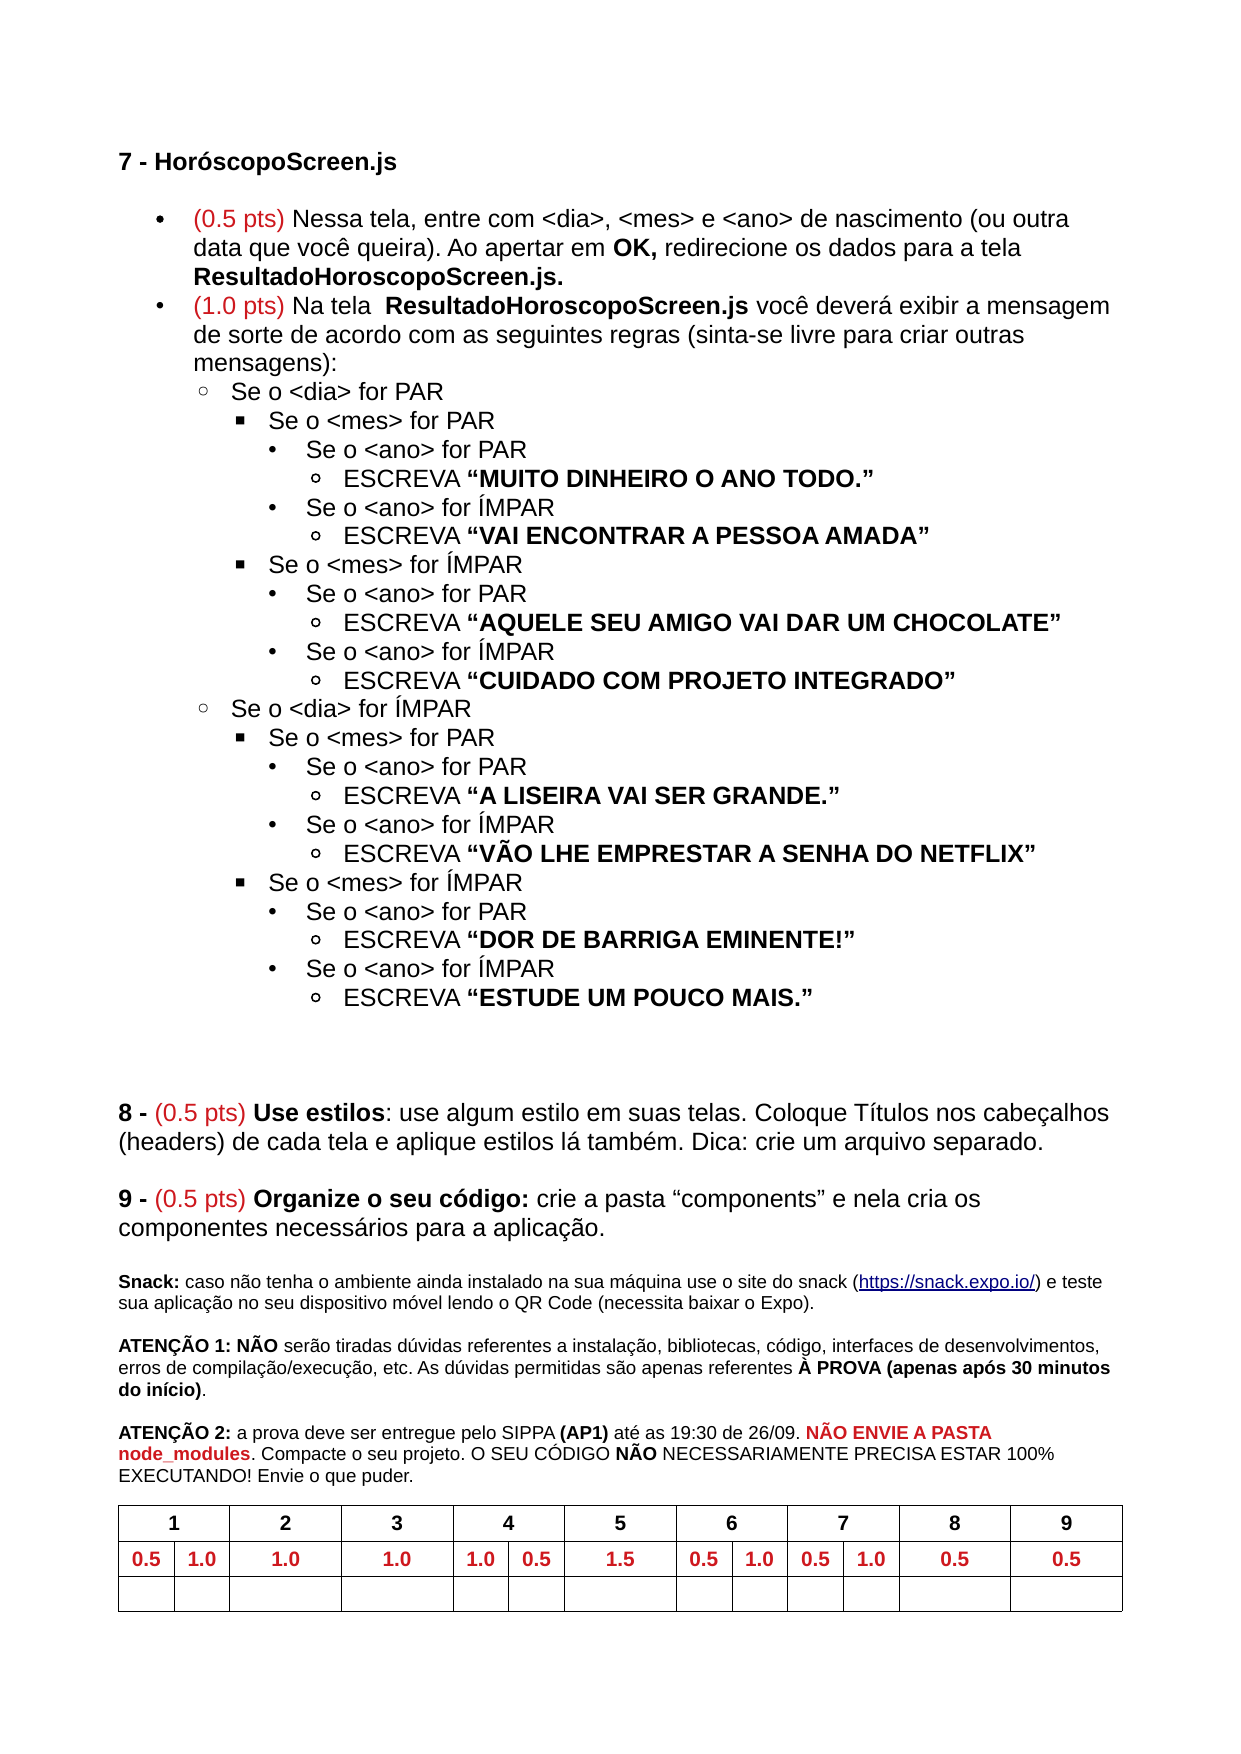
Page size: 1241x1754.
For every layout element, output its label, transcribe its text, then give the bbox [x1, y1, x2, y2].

list Se o <dia> for PAR [193, 377, 1122, 406]
table_cell [788, 1577, 843, 1611]
table_cell [230, 1577, 341, 1611]
list Se o <ano> for ÍMPAR [268, 637, 1122, 666]
table_cell [677, 1577, 732, 1611]
text 7 - HoróscopoScreen.js [118, 147, 1122, 176]
table_cell [1011, 1577, 1122, 1611]
table_header 9 [1011, 1506, 1122, 1541]
table_cell 0.5 [677, 1542, 732, 1576]
table_cell [844, 1577, 899, 1611]
list (0.5 pts) Nessa tela, entre com <dia>, <mes> e <ano> de nascimento (ou outra data que você queira). Ao apertar em OK, redirecione os dados para a tela ResultadoHoroscopoScreen.js. [156, 204, 1122, 291]
list Se o <ano> for PAR [268, 896, 1122, 925]
list Se o <mes> for ÍMPAR [231, 868, 1122, 896]
table_cell 1.0 [175, 1542, 229, 1576]
list ESCREVA “VAI ENCONTRAR A PESSOA AMADA” [306, 521, 1122, 550]
table_cell [342, 1577, 453, 1611]
list Se o <ano> for PAR [268, 579, 1122, 608]
text 9 - (0.5 pts) Organize o seu código: crie a pasta “components” e nela cria os componentes necessários para a aplicação. [118, 1184, 1122, 1242]
list ESCREVA “VÃO LHE EMPRESTAR A SENHA DO NETFLIX” [306, 839, 1122, 868]
table_cell [900, 1577, 1010, 1611]
table_cell 1.0 [342, 1542, 453, 1576]
list Se o <mes> for PAR [231, 406, 1122, 435]
list Se o <mes> for ÍMPAR [231, 550, 1122, 579]
list ESCREVA “CUIDADO COM PROJETO INTEGRADO” [306, 666, 1122, 694]
table_cell [733, 1577, 787, 1611]
table_cell [565, 1577, 676, 1611]
table_cell [509, 1577, 564, 1611]
list ESCREVA “AQUELE SEU AMIGO VAI DAR UM CHOCOLATE” [306, 608, 1122, 637]
list Se o <ano> for PAR [268, 435, 1122, 464]
table_cell 0.5 [1011, 1542, 1122, 1576]
text 8 - (0.5 pts) Use estilos: use algum estilo em suas telas. Coloque Títulos nos cabeçalhos (headers) de cada tela e aplique estilos lá também. Dica: crie um arquivo separado. [118, 1098, 1122, 1156]
table_cell 1.0 [454, 1542, 508, 1576]
table_header 4 [454, 1506, 564, 1541]
table_cell 1.0 [733, 1542, 787, 1576]
table_cell [454, 1577, 508, 1611]
table_cell 1.0 [844, 1542, 899, 1576]
table_cell [175, 1577, 229, 1611]
table_header 3 [342, 1506, 453, 1541]
text ATENÇÃO 2: a prova deve ser entregue pelo SIPPA (AP1) até as 19:30 de 26/09. NÃO ENVIE A PASTA node_modules. Compacte o seu projeto. O SEU CÓDIGO NÃO NECESSARIAMENTE PRECISA ESTAR 100% EXECUTANDO! Envie o que puder. [118, 1422, 1122, 1486]
table_header 7 [788, 1506, 899, 1541]
table_cell 1.5 [565, 1542, 676, 1576]
table_cell 0.5 [509, 1542, 564, 1576]
list Se o <dia> for ÍMPAR [193, 694, 1122, 723]
list ESCREVA “ESTUDE UM POUCO MAIS.” [306, 983, 1122, 1012]
table_header 6 [677, 1506, 787, 1541]
list ESCREVA “MUITO DINHEIRO O ANO TODO.” [306, 464, 1122, 492]
text Snack: caso não tenha o ambiente ainda instalado na sua máquina use o site do snack (https://snack.expo.io/) e teste sua aplicação no seu dispositivo móvel lendo o QR Code (necessita baixar o Expo). [118, 1271, 1122, 1314]
table_cell 0.5 [119, 1542, 174, 1576]
list Se o <ano> for ÍMPAR [268, 954, 1122, 983]
table_header 5 [565, 1506, 676, 1541]
table_cell 1.0 [230, 1542, 341, 1576]
table_header 1 [119, 1506, 229, 1541]
list Se o <ano> for PAR [268, 752, 1122, 781]
table_header 2 [230, 1506, 341, 1541]
table_header 8 [900, 1506, 1010, 1541]
table_cell 0.5 [900, 1542, 1010, 1576]
list Se o <mes> for PAR [231, 723, 1122, 752]
list Se o <ano> for ÍMPAR [268, 492, 1122, 521]
list ESCREVA “A LISEIRA VAI SER GRANDE.” [306, 781, 1122, 810]
table_cell 0.5 [788, 1542, 843, 1576]
list (1.0 pts) Na tela ResultadoHoroscopoScreen.js você deverá exibir a mensagem de sorte de acordo com as seguintes regras (sinta-se livre para criar outras mensagens): [156, 291, 1122, 377]
list Se o <ano> for ÍMPAR [268, 810, 1122, 839]
text ATENÇÃO 1: NÃO serão tiradas dúvidas referentes a instalação, bibliotecas, código, interfaces de desenvolvimentos, erros de compilação/execução, etc. As dúvidas permitidas são apenas referentes À PROVA (apenas após 30 minutos do início). [118, 1335, 1122, 1400]
table_cell [119, 1577, 174, 1611]
list ESCREVA “DOR DE BARRIGA EMINENTE!” [306, 925, 1122, 954]
